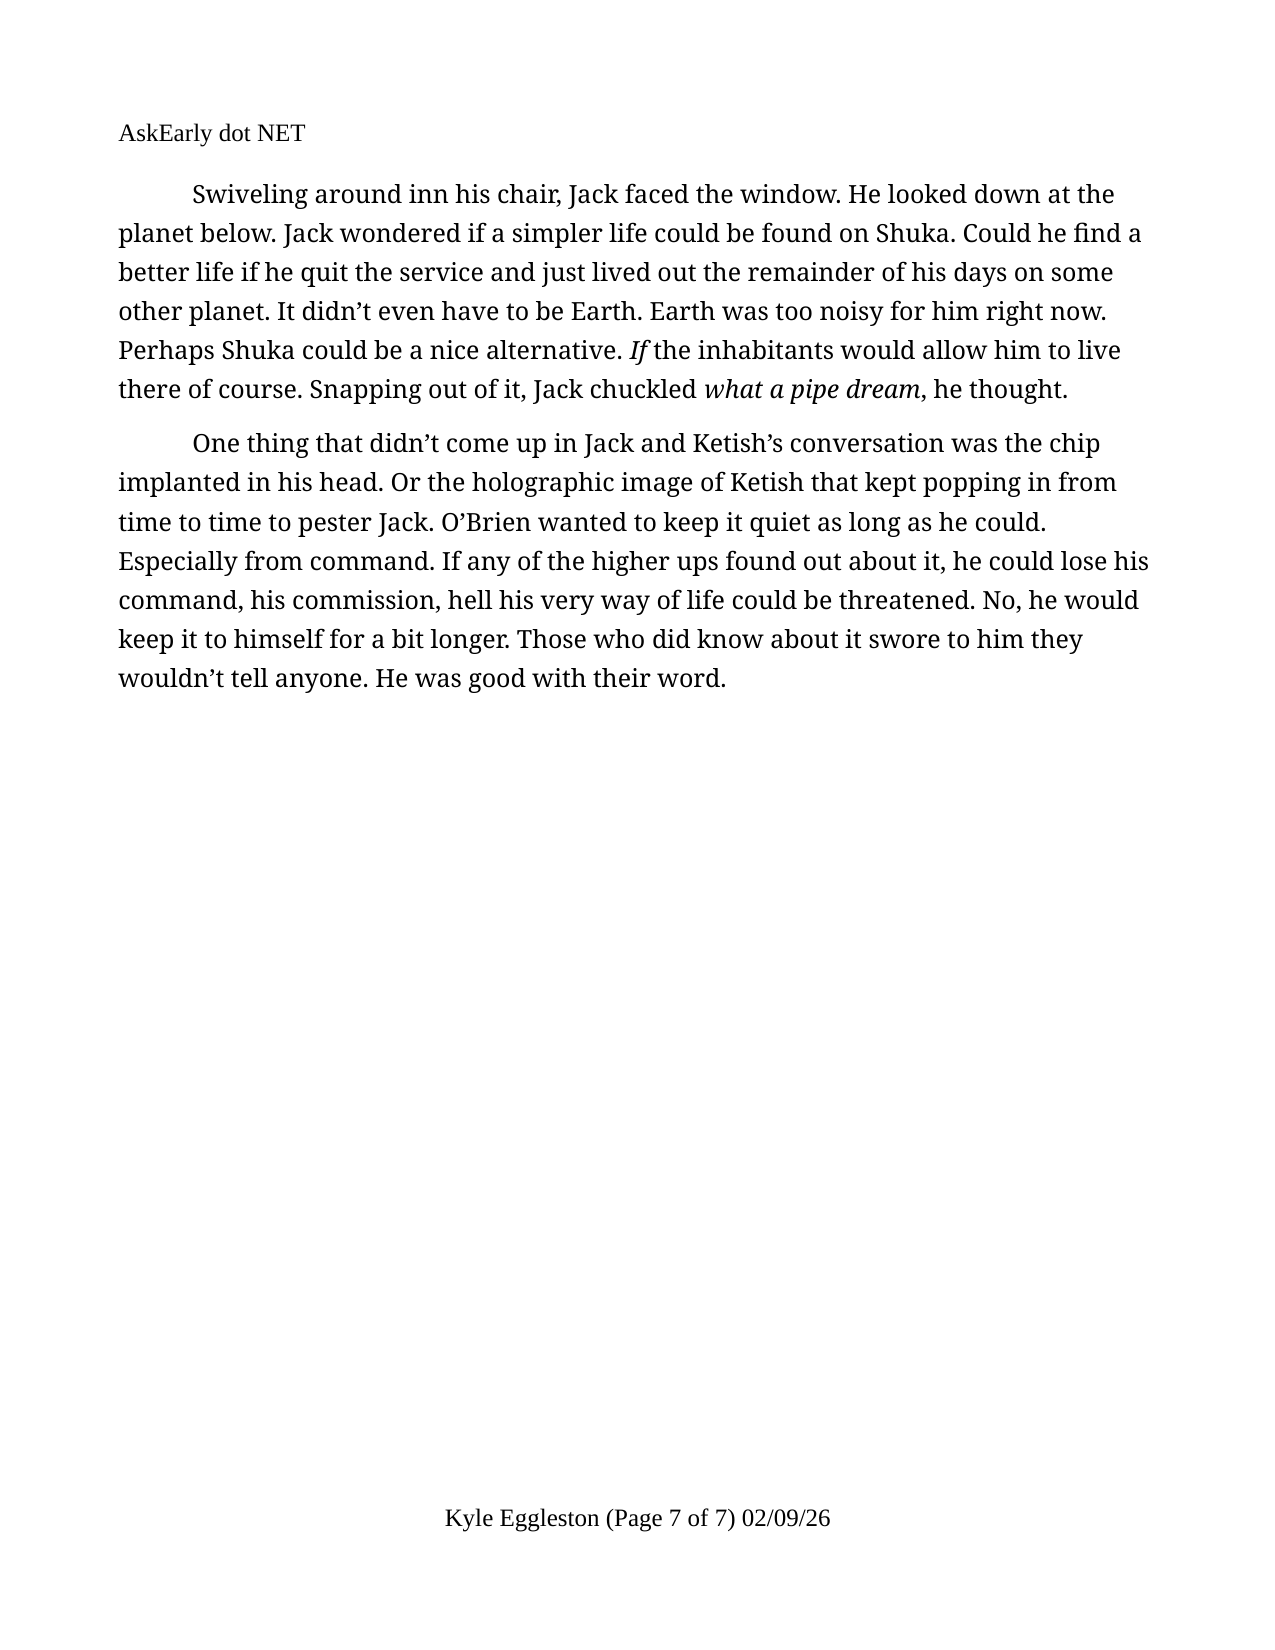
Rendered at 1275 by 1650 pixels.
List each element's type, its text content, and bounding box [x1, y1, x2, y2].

text Swiveling around inn his chair, Jack faced the window. He looked down at the planet below. Jack wondered if a simpler life could be found on Shuka. Could he find a better life if he quit the service and just lived out the remainder of his days on some other planet. It didn’t even have to be Earth. Earth was too noisy for him right now. Perhaps Shuka could be a nice alternative. If the inhabitants would allow him to live there of course. Snapping out of it, Jack chuckled what a pipe dream, he thought. [118, 176, 1157, 406]
text One thing that didn’t come up in Jack and Ketish’s conversation was the chip implanted in his head. Or the holographic image of Ketish that kept popping in from time to time to pester Jack. O’Brien wanted to keep it quiet as long as he could. Especially from command. If any of the higher ups found out about it, he could lose his command, his commission, hell his very way of life could be threatened. No, he would keep it to himself for a bit longer. Those who did know about it swore to him they wouldn’t tell anyone. He was good with their word. [118, 426, 1157, 695]
